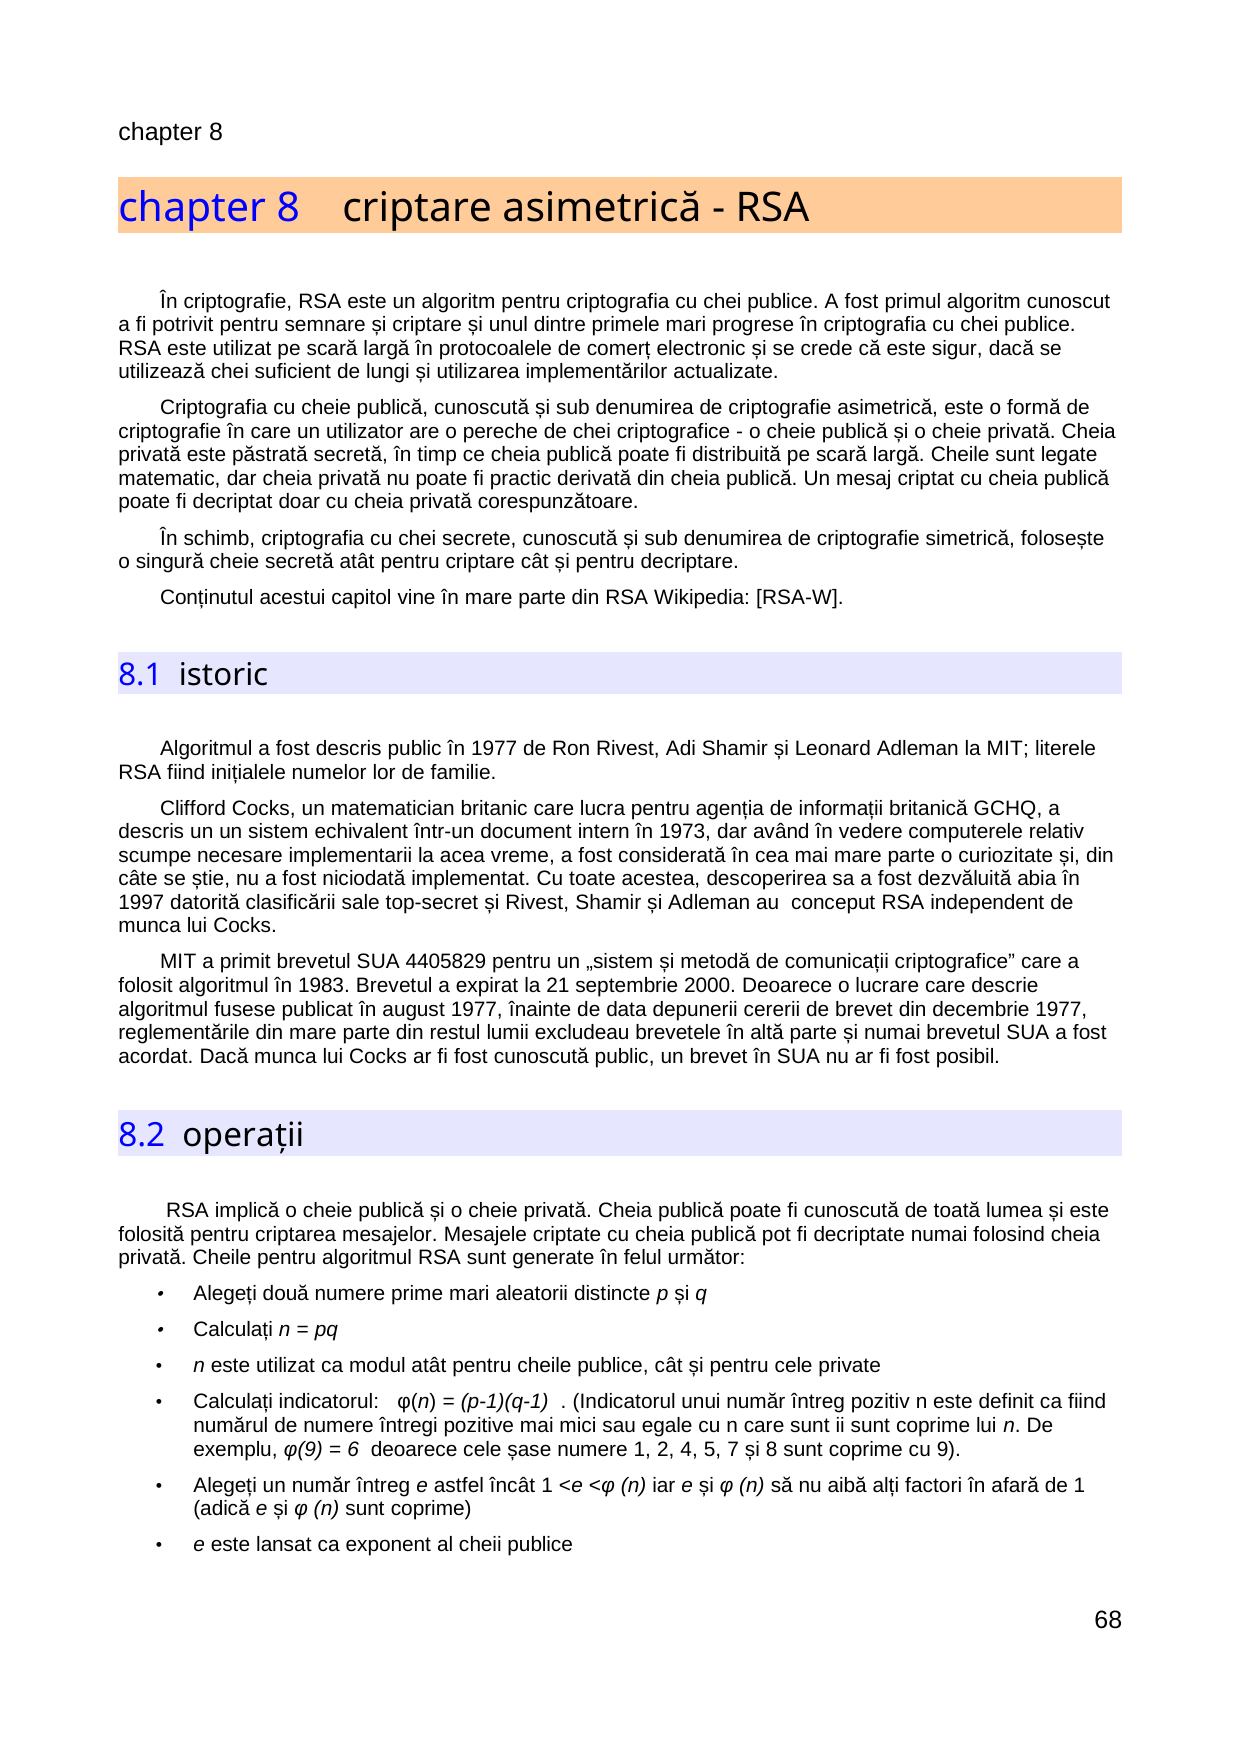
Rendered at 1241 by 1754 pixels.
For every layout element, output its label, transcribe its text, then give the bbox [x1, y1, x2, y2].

text Criptografia cu cheie publică, cunoscută și sub denumirea de criptografie asimetrică, este o formă de criptografie în care un utilizator are o pereche de chei criptografice - o cheie publică și o cheie privată. Cheia privată este păstrată secretă, în timp ce cheia publică poate fi distribuită pe scară largă. Cheile sunt legate matematic, dar cheia privată nu poate fi practic derivată din cheia publică. Un mesaj criptat cu cheia publică poate fi decriptat doar cu cheia privată corespunzătoare. [118, 396, 1122, 513]
list Calculați n = pq [156, 1318, 1122, 1341]
text Algoritmul a fost descris public în 1977 de Ron Rivest, Adi Shamir și Leonard Adleman la MIT; literele RSA fiind inițialele numelor lor de familie. [118, 737, 1122, 784]
text Conținutul acestui capitol vine în mare parte din RSA Wikipedia: [RSA-W]. [118, 586, 1122, 609]
text În schimb, criptografia cu chei secrete, cunoscută și sub denumirea de criptografie simetrică, folosește o singură cheie secretă atât pentru criptare cât și pentru decriptare. [118, 526, 1122, 573]
list n este utilizat ca modul atât pentru cheile publice, cât și pentru cele private [156, 1354, 1122, 1377]
text În criptografie, RSA este un algoritm pentru criptografia cu chei publice. A fost primul algoritm cunoscut a fi potrivit pentru semnare și criptare și unul dintre primele mari progrese în criptografia cu chei publice. RSA este utilizat pe scară largă în protocoalele de comerț electronic și se crede că este sigur, dacă se utilizează chei suficient de lungi și utilizarea implementărilor actualizate. [118, 289, 1122, 383]
list Calculați indicatorul: φ(n) = (p-1)(q-1) . (Indicatorul unui număr întreg pozitiv n este definit ca fiind numărul de numere întregi pozitive mai mici sau egale cu n care sunt ii sunt coprime lui n. De exemplu, φ(9) = 6 deoarece cele șase numere 1, 2, 4, 5, 7 și 8 sunt coprime cu 9). [156, 1390, 1122, 1461]
list e este lansat ca exponent al cheii publice [156, 1533, 1122, 1556]
text RSA implică o cheie publică și o cheie privată. Cheia publică poate fi cunoscută de toată lumea și este folosită pentru criptarea mesajelor. Mesajele criptate cu cheia publică pot fi decriptate numai folosind cheia privată. Cheile pentru algoritmul RSA sunt generate în felul următor: [118, 1199, 1122, 1269]
subtitle criptare asimetrică - RSA [118, 177, 1122, 233]
subtitle istoric [118, 652, 1122, 694]
list Alegeți un număr întreg e astfel încât 1 <e <φ (n) iar e și φ (n) să nu aibă alți factori în afară de 1 (adică e și φ (n) sunt coprime) [156, 1473, 1122, 1520]
text Clifford Cocks, un matematician britanic care lucra pentru agenția de informații britanică GCHQ, a descris un un sistem echivalent într-un document intern în 1973, dar având în vedere computerele relativ scumpe necesare implementarii la acea vreme, a fost considerată în cea mai mare parte o curiozitate și, din câte se știe, nu a fost niciodată implementat. Cu toate acestea, descoperirea sa a fost dezvăluită abia în 1997 datorită clasificării sale top-secret și Rivest, Shamir și Adleman au conceput RSA independent de munca lui Cocks. [118, 796, 1122, 937]
text MIT a primit brevetul SUA 4405829 pentru un „sistem și metodă de comunicații criptografice” care a folosit algoritmul în 1983. Brevetul a expirat la 21 septembrie 2000. Deoarece o lucrare care descrie algoritmul fusese publicat în august 1977, înainte de data depunerii cererii de brevet din decembrie 1977, reglementările din mare parte din restul lumii excludeau brevetele în altă parte și numai brevetul SUA a fost acordat. Dacă munca lui Cocks ar fi fost cunoscută public, un brevet în SUA nu ar fi fost posibil. [118, 950, 1122, 1068]
list Alegeți două numere prime mari aleatorii distincte p și q [156, 1282, 1122, 1305]
subtitle operații [118, 1110, 1122, 1156]
